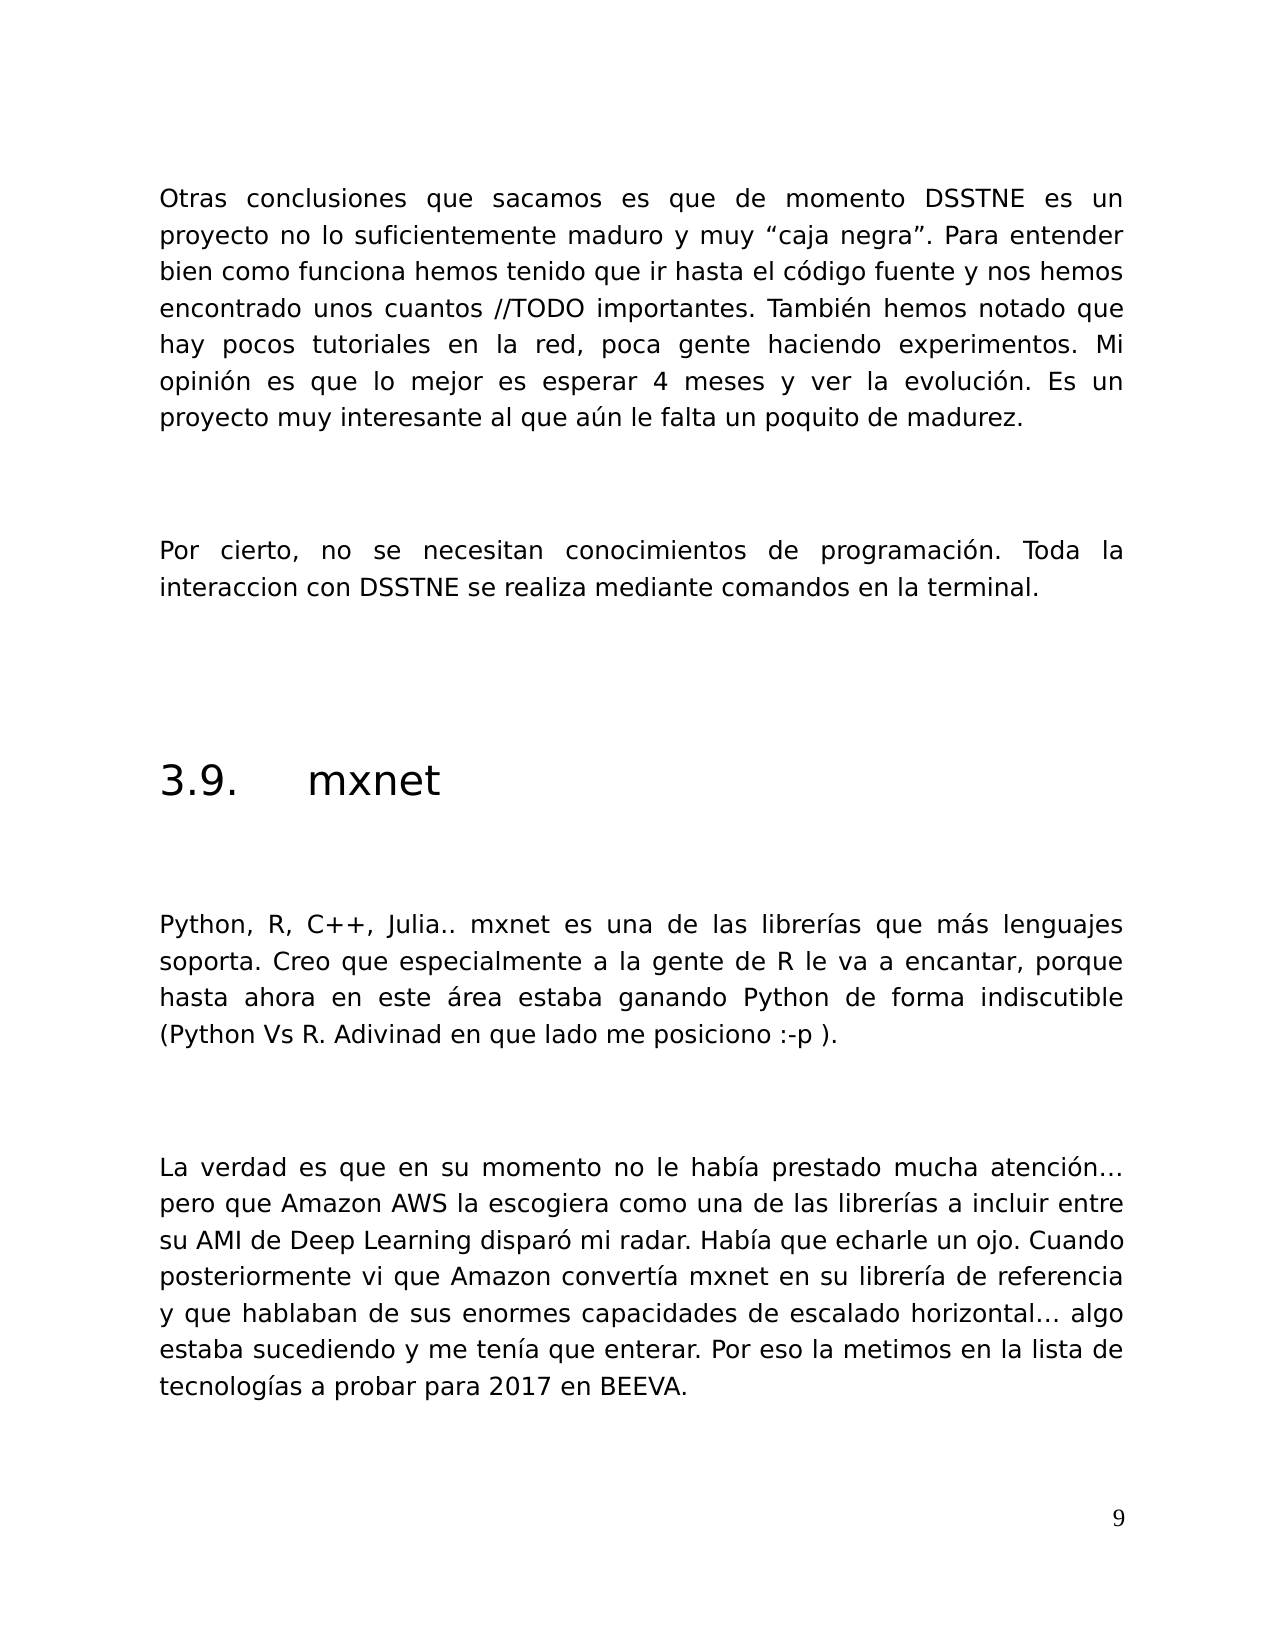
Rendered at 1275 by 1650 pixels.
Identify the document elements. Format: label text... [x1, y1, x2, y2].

subtitle mxnet [159, 757, 1125, 805]
text Por cierto, no se necesitan conocimientos de programación. Toda la interaccion con DSSTNE se realiza mediante comandos en la terminal. [159, 536, 1125, 602]
text Otras conclusiones que sacamos es que de momento DSSTNE es un proyecto no lo suficientemente maduro y muy “caja negra”. Para entender bien como funciona hemos tenido que ir hasta el código fuente y nos hemos encontrado unos cuantos //TODO importantes. También hemos notado que hay pocos tutoriales en la red, poca gente haciendo experimentos. Mi opinión es que lo mejor es esperar 4 meses y ver la evolución. Es un proyecto muy interesante al que aún le falta un poquito de madurez. [159, 184, 1125, 432]
text Python, R, C++, Julia.. mxnet es una de las librerías que más lenguajes soporta. Creo que especialmente a la gente de R le va a encantar, porque hasta ahora en este área estaba ganando Python de forma indiscutible (Python Vs R. Adivinad en que lado me posiciono :-p ). [159, 911, 1125, 1049]
text La verdad es que en su momento no le había prestado mucha atención… pero que Amazon AWS la escogiera como una de las librerías a incluir entre su AMI de Deep Learning disparó mi radar. Había que echarle un ojo. Cuando posteriormente vi que Amazon convertía mxnet en su librería de referencia y que hablaban de sus enormes capacidades de escalado horizontal… algo estaba sucediendo y me tenía que enterar. Por eso la metimos en la lista de tecnologías a probar para 2017 en BEEVA. [159, 1153, 1125, 1401]
